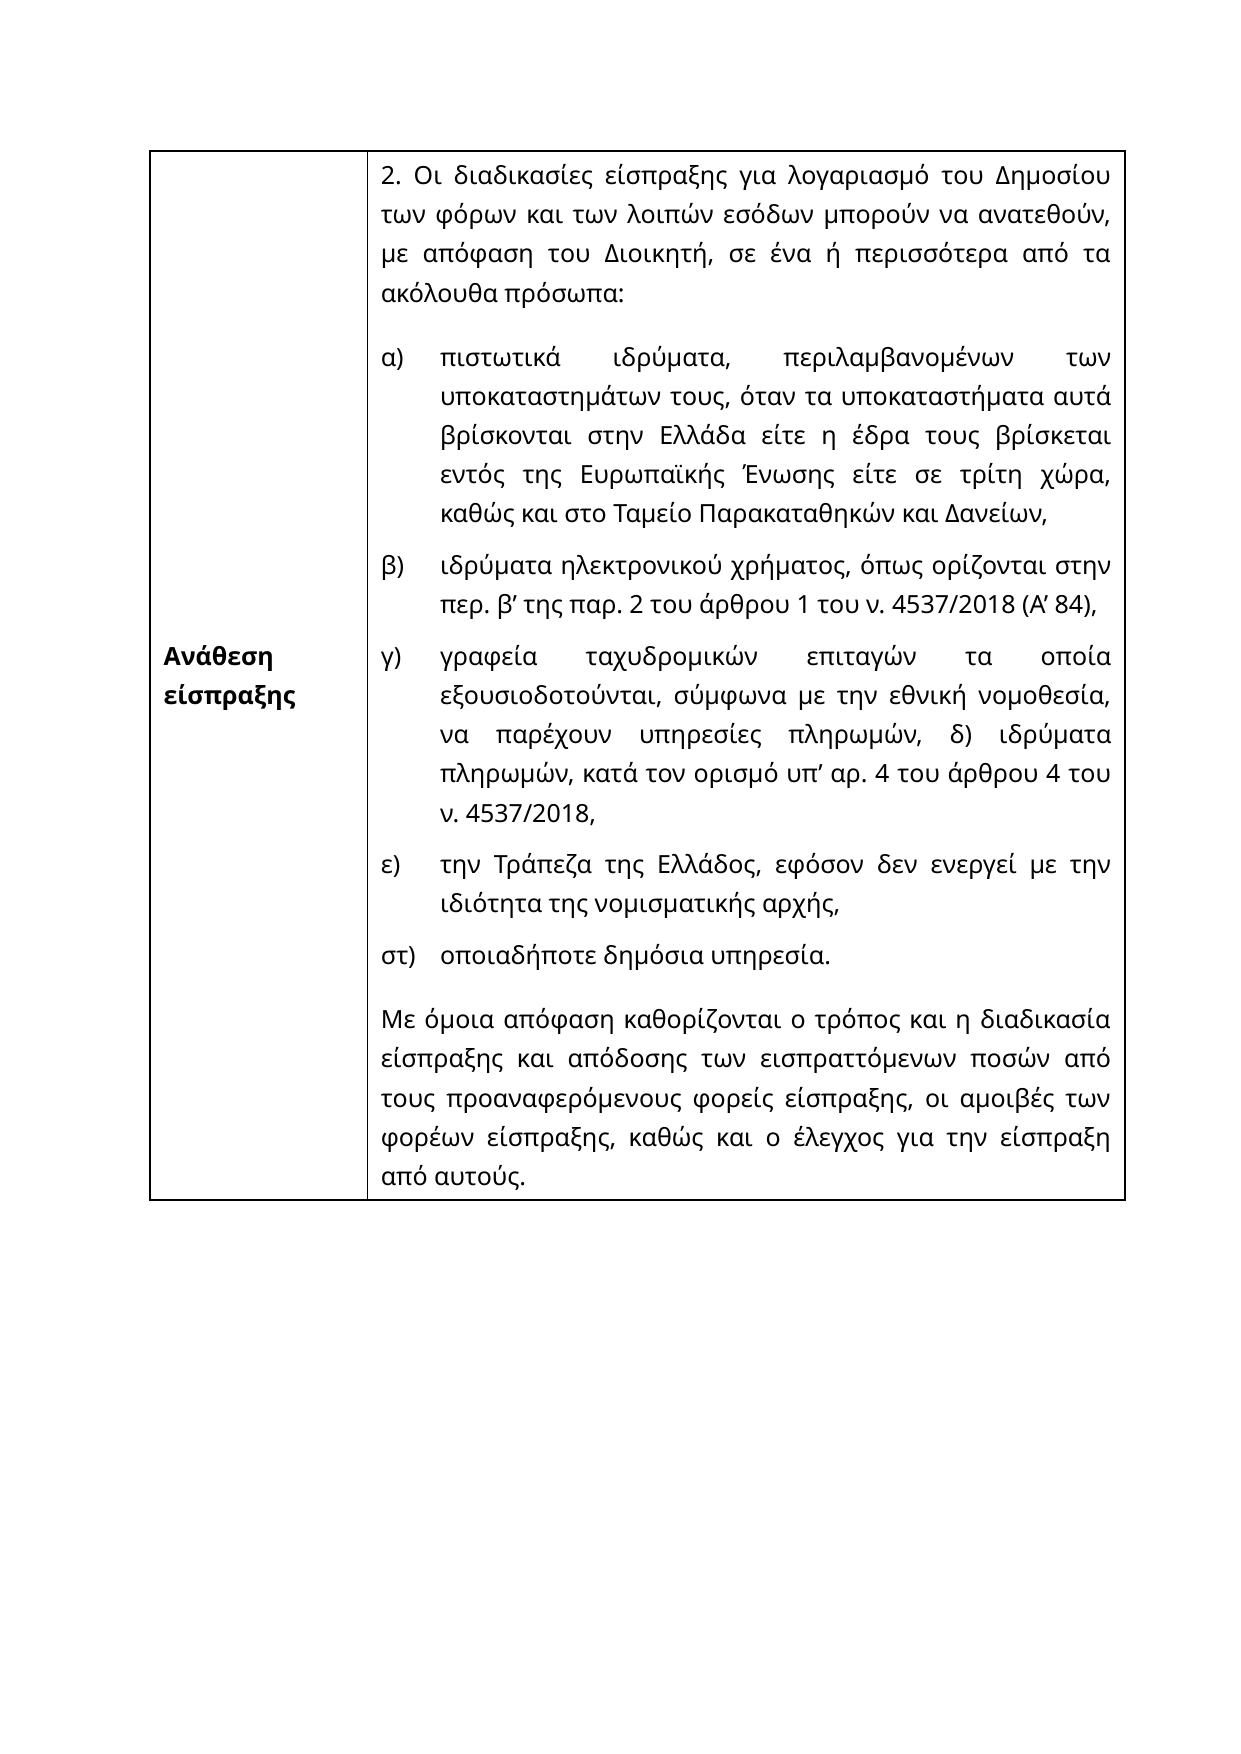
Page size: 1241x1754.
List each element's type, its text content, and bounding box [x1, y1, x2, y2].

table_cell 2. Οι διαδικασίες είσπραξης για λογαριασμό του Δημοσίου των φόρων και των λοιπών εσόδων μπορούν να ανατεθούν, με απόφαση του Διοικητή, σε ένα ή περισσότερα από τα ακόλουθα πρόσωπα: α) πιστωτικά ιδρύματα, περιλαμβανομένων των υποκαταστημάτων τους, όταν τα υποκαταστήματα αυτά βρίσκονται στην Ελλάδα είτε η έδρα τους βρίσκεται εντός της Ευρωπαϊκής Ένωσης είτε σε τρίτη χώρα, καθώς και στο Ταμείο Παρακαταθηκών και Δανείων, β) ιδρύματα ηλεκτρονικού χρήματος, όπως ορίζονται στην περ. β’ της παρ. 2 του άρθρου 1 του ν. 4537/2018 (Α’ 84), γ) γραφεία ταχυδρομικών επιταγών τα οποία εξουσιοδοτούνται, σύμφωνα με την εθνική νομοθεσία, να παρέχουν υπηρεσίες πληρωμών, δ) ιδρύματα πληρωμών, κατά τον ορισμό υπ’ αρ. 4 του άρθρου 4 του ν. 4537/2018, ε) την Τράπεζα της Ελλάδος, εφόσον δεν ενεργεί με την ιδιότητα της νομισματικής αρχής, στ) οποιαδήποτε δημόσια υπηρεσία. Με όμοια απόφαση καθορίζονται ο τρόπος και η διαδικασία είσπραξης και απόδοσης των εισπραττόμενων ποσών από τους προαναφερόμενους φορείς είσπραξης, οι αμοιβές των φορέων είσπραξης, καθώς και ο έλεγχος για την είσπραξη από αυτούς. [368, 152, 1124, 1199]
table_cell Ανάθεση είσπραξης [151, 152, 367, 1199]
